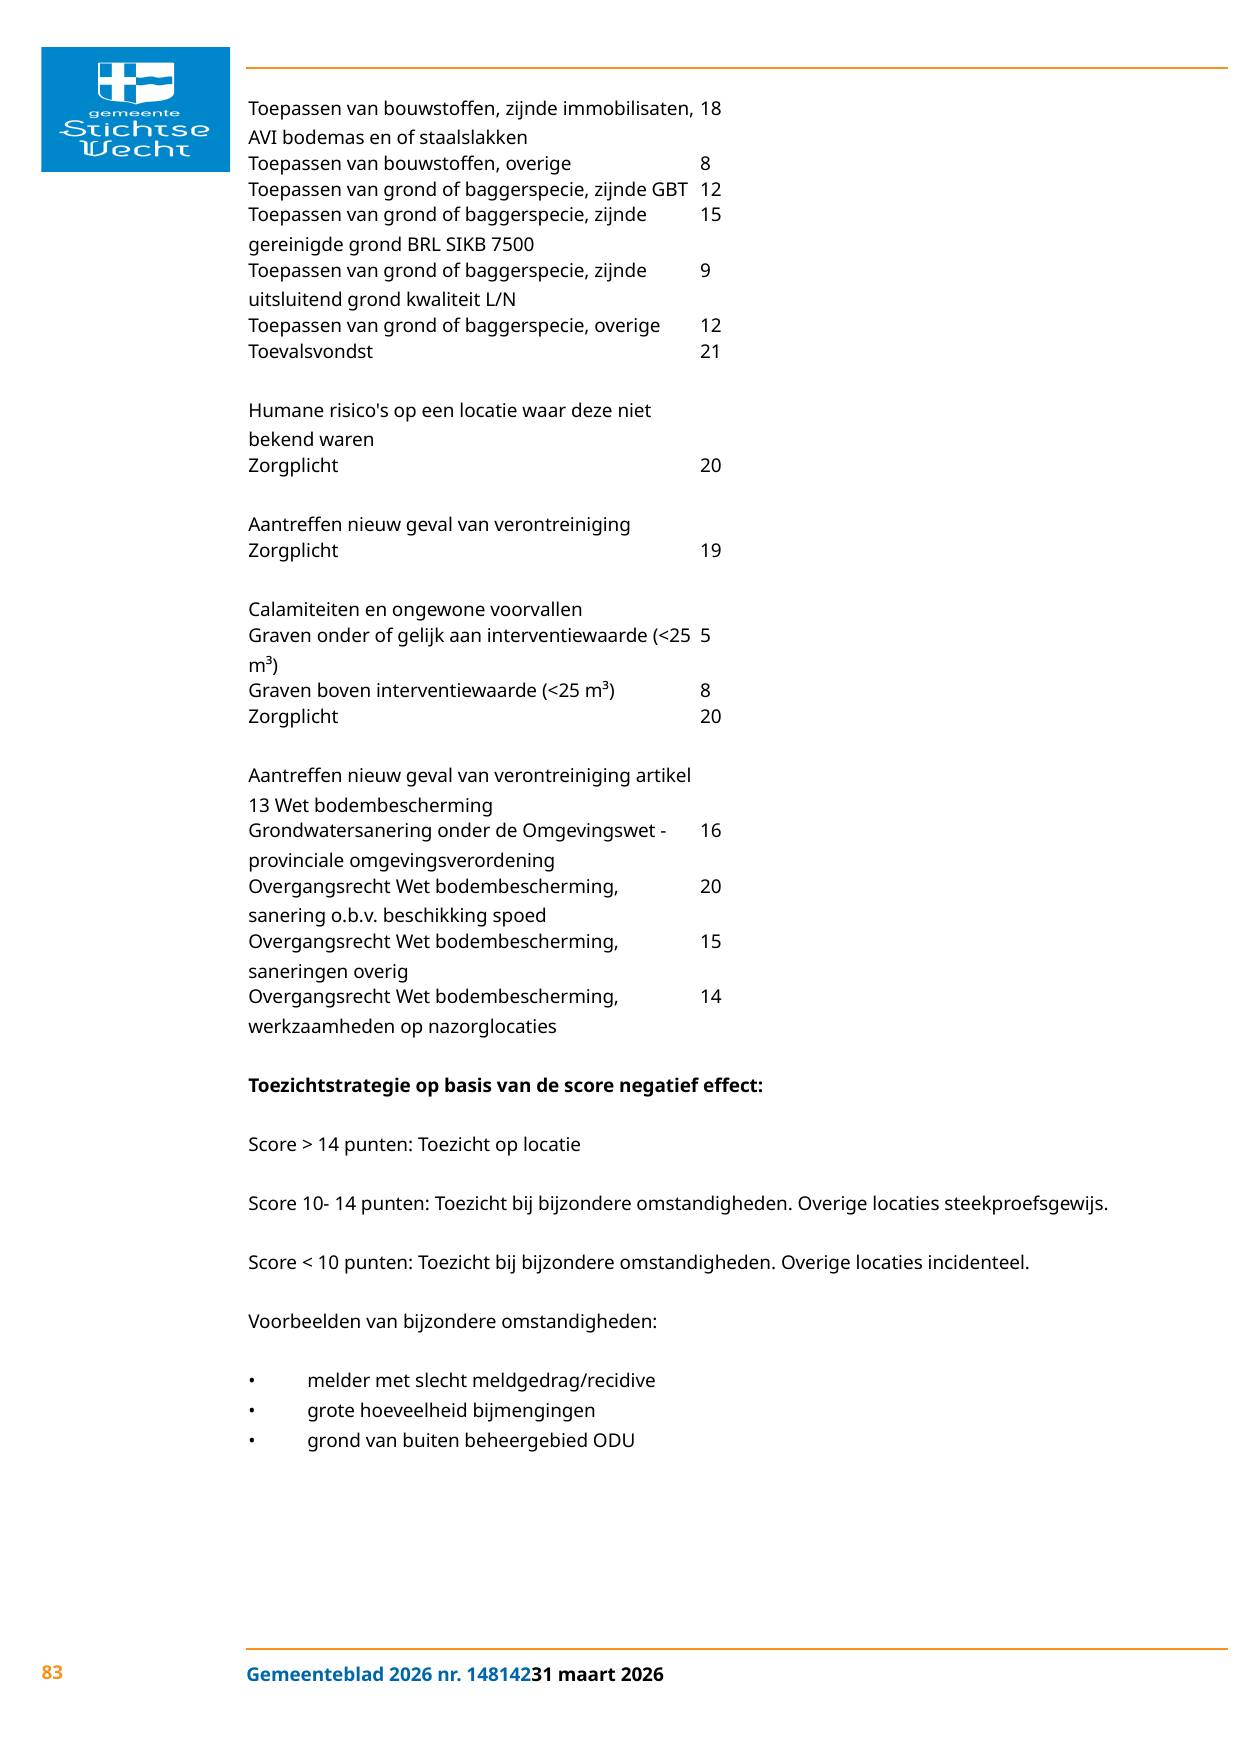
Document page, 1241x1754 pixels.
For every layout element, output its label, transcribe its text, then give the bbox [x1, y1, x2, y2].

table_cell 18 [700, 95, 1152, 150]
text Voorbeelden van bijzondere omstandigheden: [248, 1308, 1152, 1334]
table_cell Overgangsrecht Wet bodembescherming, werkzaamheden op nazorglocaties [248, 984, 700, 1039]
picture [137, 63, 174, 103]
table_cell Zorgplicht Calamiteiten en ongewone voorvallen [248, 537, 700, 622]
table_cell 14 [700, 984, 1152, 1039]
table_cell 19 [700, 537, 1152, 622]
list melder met slecht meldgedrag/recidive [248, 1368, 1152, 1393]
table_cell Toepassen van grond of baggerspecie, zijnde GBT [248, 176, 700, 202]
text Toezichtstrategie op basis van de score negatief effect: [248, 1072, 1152, 1097]
table_cell Toepassen van grond of baggerspecie, zijnde gereinigde grond BRL SIKB 7500 [248, 202, 700, 257]
table_cell 20 [700, 453, 1152, 537]
table_cell 9 [700, 257, 1152, 312]
table_cell 5 [700, 622, 1152, 677]
picture [99, 63, 135, 101]
table_cell Graven boven interventiewaarde (<25 m³) [248, 678, 700, 703]
table_cell Zorgplicht Aantreffen nieuw geval van verontreiniging [248, 453, 700, 537]
list grond van buiten beheergebied ODU [248, 1427, 1152, 1452]
table_cell Toepassen van bouwstoffen, zijnde immobilisaten, AVI bodemas en of staalslakken [248, 95, 700, 150]
table_cell 12 [700, 176, 1152, 202]
table_cell Graven onder of gelijk aan interventiewaarde (<25 m³) [248, 622, 700, 677]
text Score 10- 14 punten: Toezicht bij bijzondere omstandigheden. Overige locaties steekproefsgewijs. [248, 1190, 1152, 1216]
table_cell 8 [700, 150, 1152, 176]
list grote hoeveelheid bijmengingen [248, 1397, 1152, 1423]
table_cell 16 [700, 818, 1152, 873]
table_cell Zorgplicht Aantreffen nieuw geval van verontreiniging artikel 13 Wet bodembescherming [248, 703, 700, 818]
table_cell 15 [700, 928, 1152, 984]
table_cell Overgangsrecht Wet bodembescherming, saneringen overig [248, 928, 700, 984]
table_cell Toevalsvondst Humane risico's op een locatie waar deze niet bekend waren [248, 338, 700, 452]
table_cell Overgangsrecht Wet bodembescherming, sanering o.b.v. beschikking spoed [248, 873, 700, 928]
table_cell 15 [700, 202, 1152, 257]
table_cell Grondwatersanering onder de Omgevingswet - provinciale omgevingsverordening [248, 818, 700, 873]
table_cell 20 [700, 873, 1152, 928]
table_cell Toepassen van grond of baggerspecie, overige [248, 312, 700, 338]
text Score > 14 punten: Toezicht op locatie [248, 1131, 1152, 1157]
table_cell 12 [700, 312, 1152, 338]
table_cell 20 [700, 703, 1152, 818]
table_cell 21 [700, 338, 1152, 452]
table_cell Toepassen van grond of baggerspecie, zijnde uitsluitend grond kwaliteit L/N [248, 257, 700, 312]
table_cell Toepassen van bouwstoffen, overige [248, 150, 700, 176]
table_cell 8 [700, 678, 1152, 703]
text Score < 10 punten: Toezicht bij bijzondere omstandigheden. Overige locaties incidenteel. [248, 1249, 1152, 1275]
